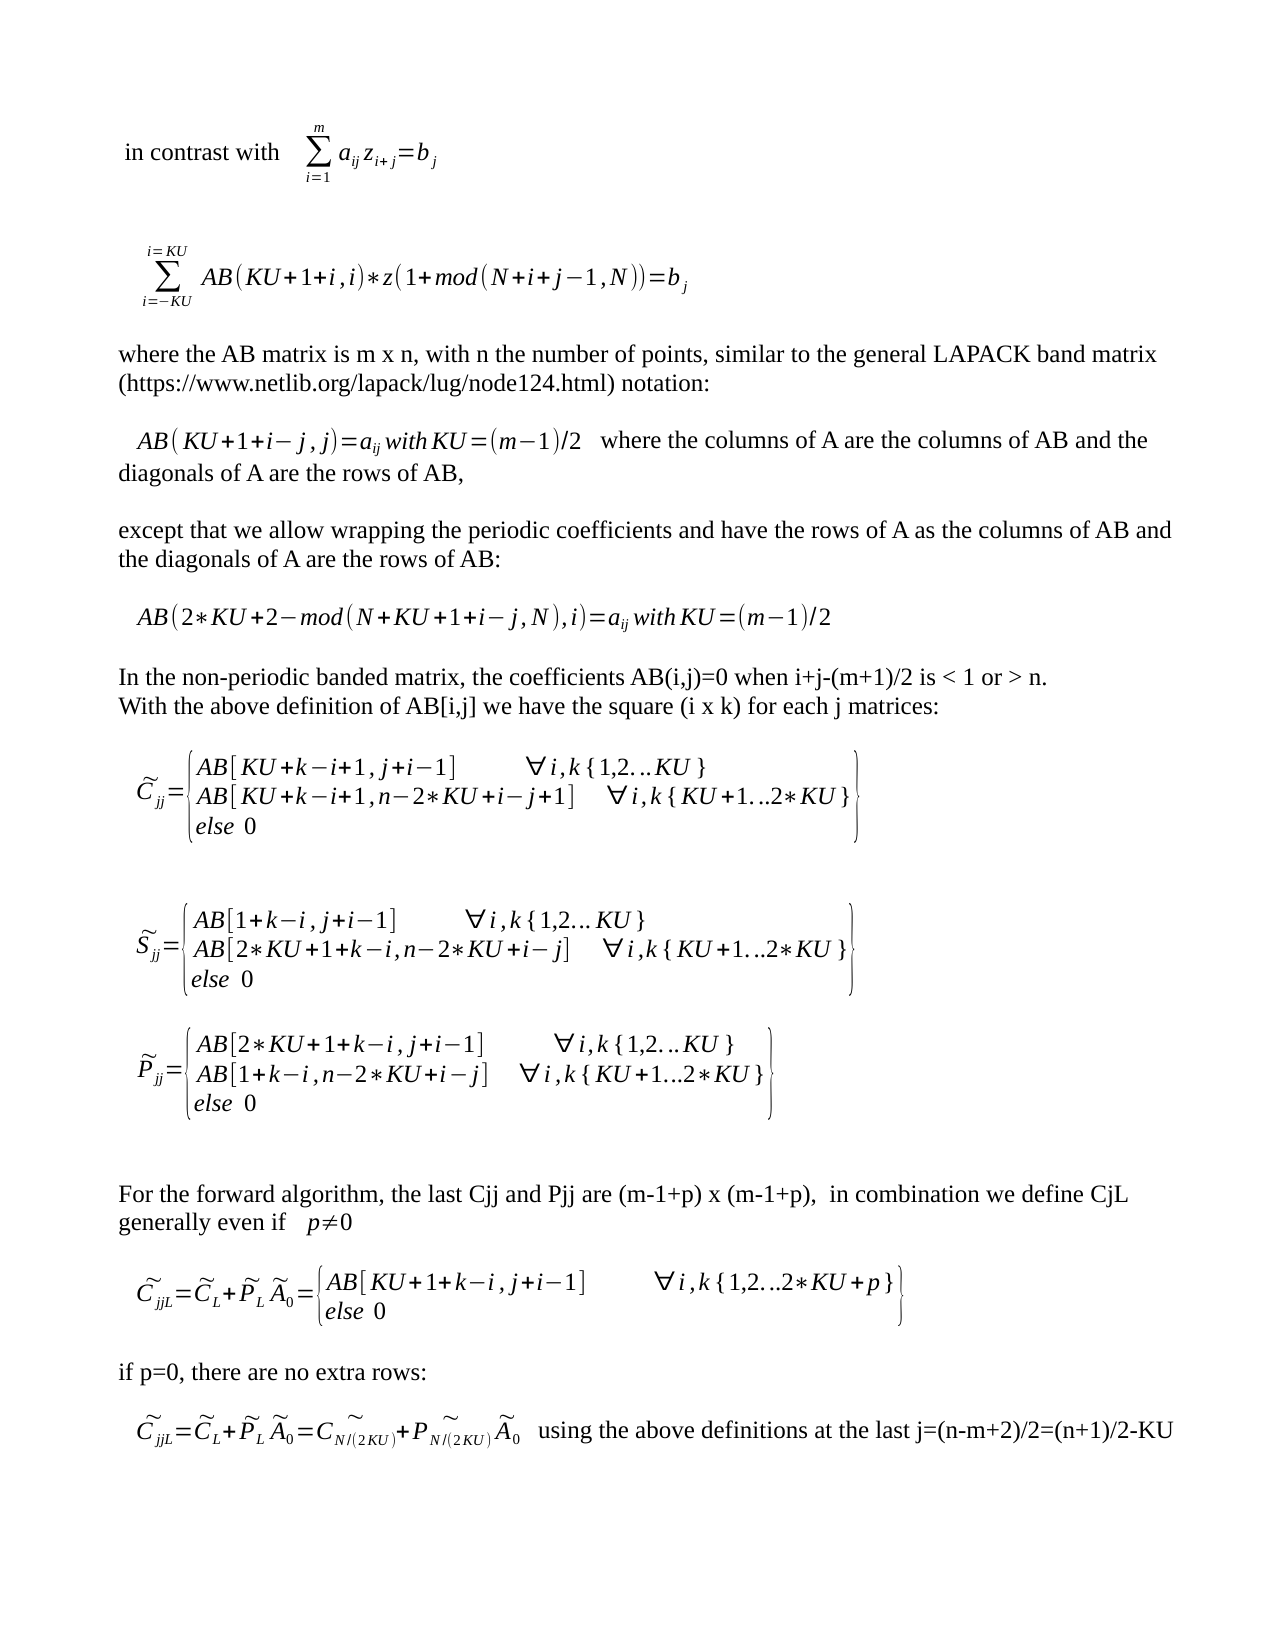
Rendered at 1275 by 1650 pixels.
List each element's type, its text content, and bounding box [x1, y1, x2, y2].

text where the columns of A are the columns of AB and the diagonals of A are the rows of AB, [118, 425, 1187, 486]
text For the forward algorithm, the last Cjj and Pjj are (m-1+p) x (m-1+p), in combination we define CjL generally even if [118, 1179, 1187, 1236]
text In the non-periodic banded matrix, the coefficients AB(i,j)=0 when i+j-(m+1)/2 is < 1 or > n. [118, 662, 1187, 691]
text With the above definition of AB[i,j] we have the square (i x k) for each j matrices: [118, 691, 1187, 720]
text using the above definitions at the last j=(n-m+2)/2=(n+1)/2-KU [118, 1414, 1187, 1449]
text if p=0, there are no extra rows: [118, 1357, 1187, 1386]
text except that we allow wrapping the periodic coefficients and have the rows of A as the columns of AB and the diagonals of A are the rows of AB: [118, 515, 1187, 573]
text in contrast with [118, 118, 1187, 185]
text where the AB matrix is m x n, with n the number of points, similar to the general LAPACK band matrix (https://www.netlib.org/lapack/lug/node124.html) notation: [118, 339, 1187, 396]
